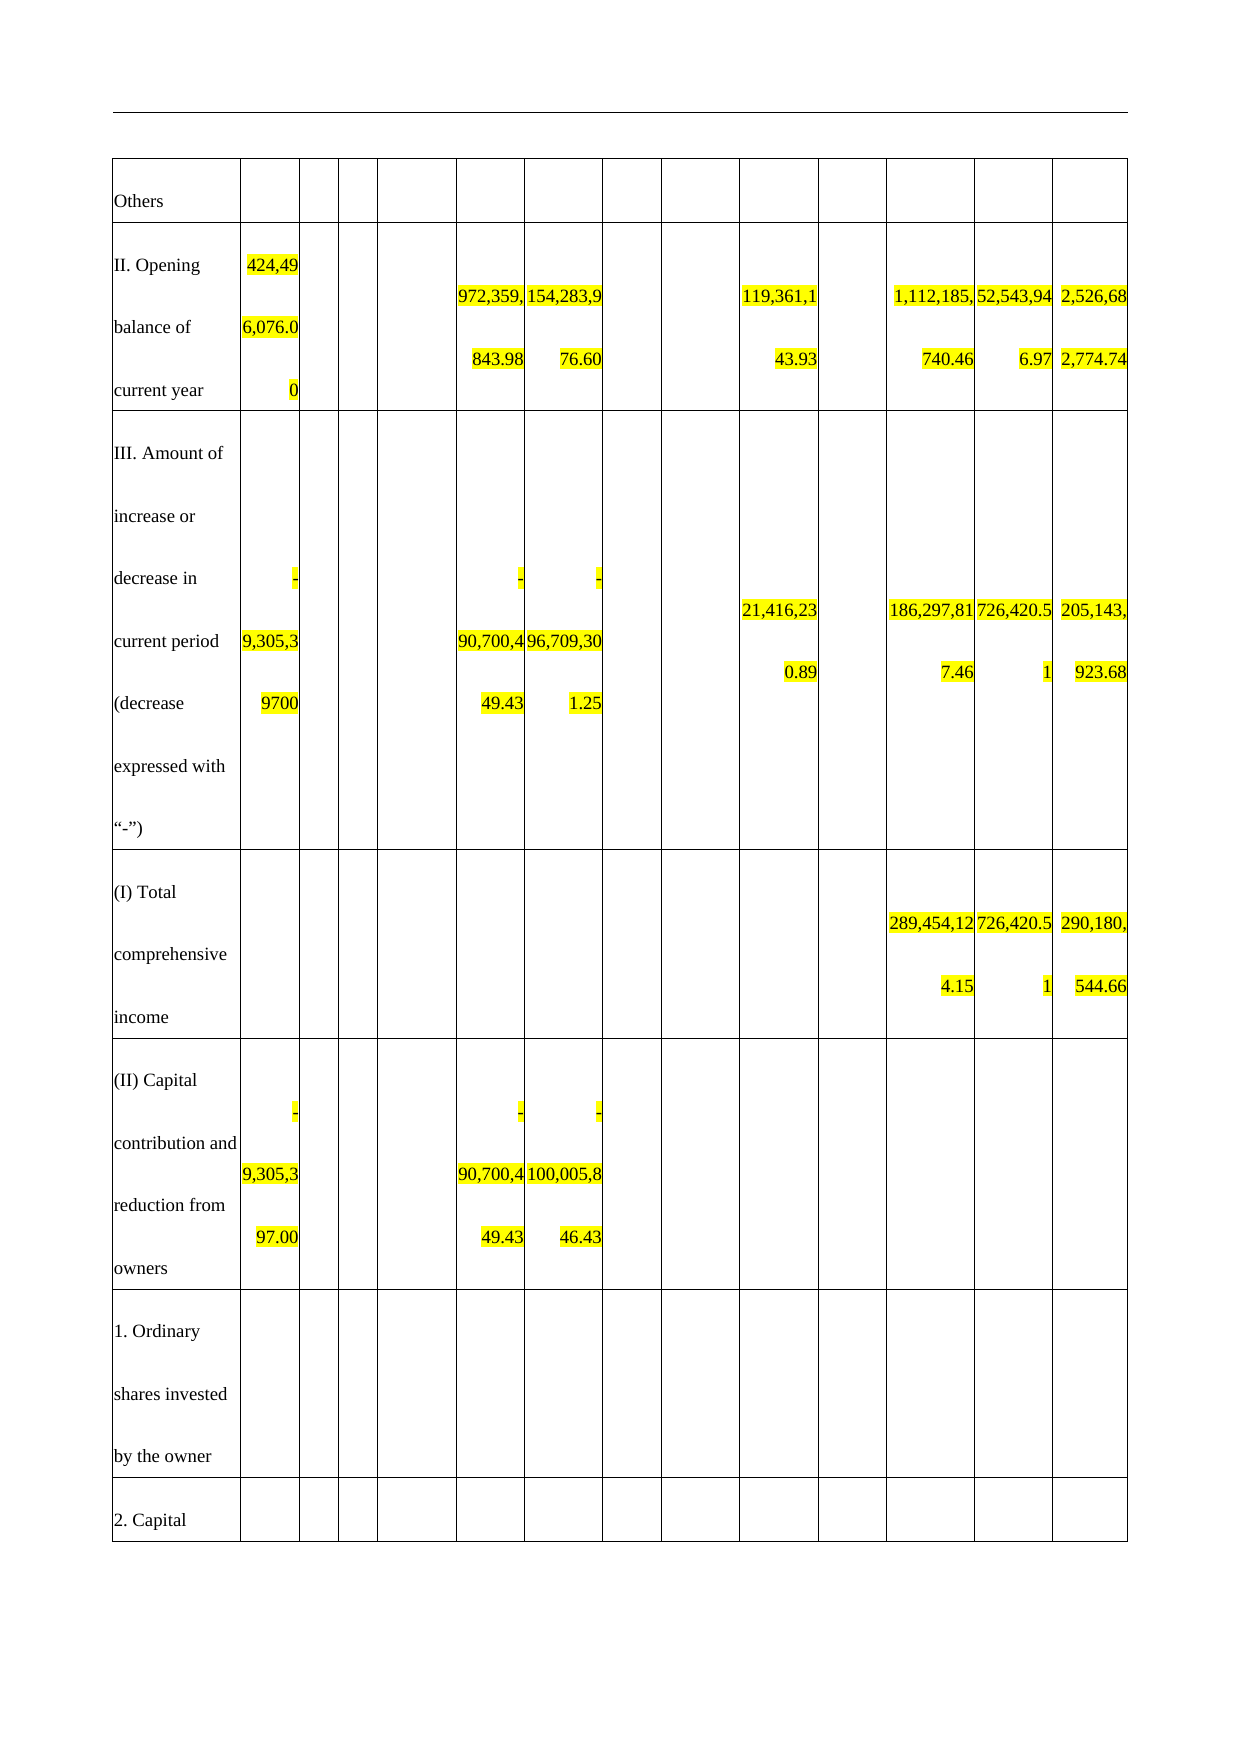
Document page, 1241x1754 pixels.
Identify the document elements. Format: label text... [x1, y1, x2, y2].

table_cell [975, 1478, 1052, 1541]
table_cell [740, 159, 818, 222]
table_cell [887, 1039, 974, 1288]
table_cell [339, 1478, 377, 1541]
table_cell -9,305,397.00 [241, 1039, 299, 1288]
table_cell [300, 411, 338, 849]
table_cell [819, 1478, 886, 1541]
table_cell [603, 223, 661, 410]
table_cell [300, 159, 338, 222]
table_cell [378, 1478, 456, 1541]
table_cell -100,005,846.43 [525, 1039, 602, 1288]
table_cell [603, 159, 661, 222]
table_cell [378, 1290, 456, 1477]
table_cell [339, 159, 377, 222]
table_cell [740, 850, 818, 1037]
table_cell [819, 1039, 886, 1288]
table_cell 2,526,682,774.74 [1053, 223, 1127, 410]
table_cell [887, 159, 974, 222]
table_cell (II) Capital contribution and reduction from owners [113, 1039, 240, 1288]
table_cell [740, 1290, 818, 1477]
table_cell 205,143,923.68 [1053, 411, 1127, 849]
table_cell [662, 223, 739, 410]
table_cell [740, 1478, 818, 1541]
table_cell [887, 1290, 974, 1477]
table_cell [819, 411, 886, 849]
table_cell 1. Ordinary shares invested by the owner [113, 1290, 240, 1477]
table_cell [300, 223, 338, 410]
table_cell 186,297,817.46 [887, 411, 974, 849]
table_cell -96,709,301.25 [525, 411, 602, 849]
table_cell [662, 1478, 739, 1541]
table_cell [975, 159, 1052, 222]
table_cell [339, 223, 377, 410]
table_cell 726,420.51 [975, 850, 1052, 1037]
table_cell [662, 1039, 739, 1288]
table_cell [378, 223, 456, 410]
table_cell 726,420.51 [975, 411, 1052, 849]
table_cell [887, 1478, 974, 1541]
table_cell [525, 1478, 602, 1541]
table_cell [603, 1039, 661, 1288]
table_cell [662, 1290, 739, 1477]
table_cell [819, 850, 886, 1037]
table_cell -90,700,449.43 [457, 1039, 524, 1288]
table_cell [339, 411, 377, 849]
table_cell [300, 1290, 338, 1477]
table_cell [339, 850, 377, 1037]
table_cell 21,416,230.89 [740, 411, 818, 849]
table_cell [300, 1478, 338, 1541]
table_cell [457, 1478, 524, 1541]
table_cell [300, 850, 338, 1037]
table_cell -9,305,39700 [241, 411, 299, 849]
table_cell [603, 850, 661, 1037]
table_cell [457, 159, 524, 222]
table_cell [1053, 1039, 1127, 1288]
table_cell 2. Capital [113, 1478, 240, 1541]
table_cell 1,112,185,740.46 [887, 223, 974, 410]
table_cell [457, 1290, 524, 1477]
table_cell [339, 1039, 377, 1288]
table_cell [339, 1290, 377, 1477]
table_cell 289,454,124.15 [887, 850, 974, 1037]
table_cell [662, 850, 739, 1037]
table_cell [603, 411, 661, 849]
table_cell [300, 1039, 338, 1288]
table_cell [975, 1039, 1052, 1288]
table_cell -90,700,449.43 [457, 411, 524, 849]
table_cell 52,543,946.97 [975, 223, 1052, 410]
table_cell [603, 1478, 661, 1541]
table_cell [457, 850, 524, 1037]
table_cell [378, 1039, 456, 1288]
table_cell [241, 159, 299, 222]
table_cell [241, 1290, 299, 1477]
table_cell 119,361,143.93 [740, 223, 818, 410]
table_cell II. Opening balance of current year [113, 223, 240, 410]
table_cell III. Amount of increase or decrease in current period (decrease expressed with “-”) [113, 411, 240, 849]
table_cell [662, 159, 739, 222]
table_cell [819, 223, 886, 410]
table_cell [378, 159, 456, 222]
table_cell [603, 1290, 661, 1477]
table_cell [819, 1290, 886, 1477]
table_cell [241, 850, 299, 1037]
table_cell (I) Total comprehensive income [113, 850, 240, 1037]
table_cell [819, 159, 886, 222]
table_cell [525, 850, 602, 1037]
table_cell [525, 159, 602, 222]
table_cell 972,359,843.98 [457, 223, 524, 410]
table_cell [1053, 1478, 1127, 1541]
table_cell [662, 411, 739, 849]
table_cell [740, 1039, 818, 1288]
table_cell [241, 1478, 299, 1541]
table_cell 154,283,976.60 [525, 223, 602, 410]
table_cell Others [113, 159, 240, 222]
table_cell [525, 1290, 602, 1477]
table_cell [378, 411, 456, 849]
table_cell [1053, 1290, 1127, 1477]
table_cell [1053, 159, 1127, 222]
table_cell 290,180,544.66 [1053, 850, 1127, 1037]
table_cell [378, 850, 456, 1037]
table_cell 424,496,076.00 [241, 223, 299, 410]
table_cell [975, 1290, 1052, 1477]
